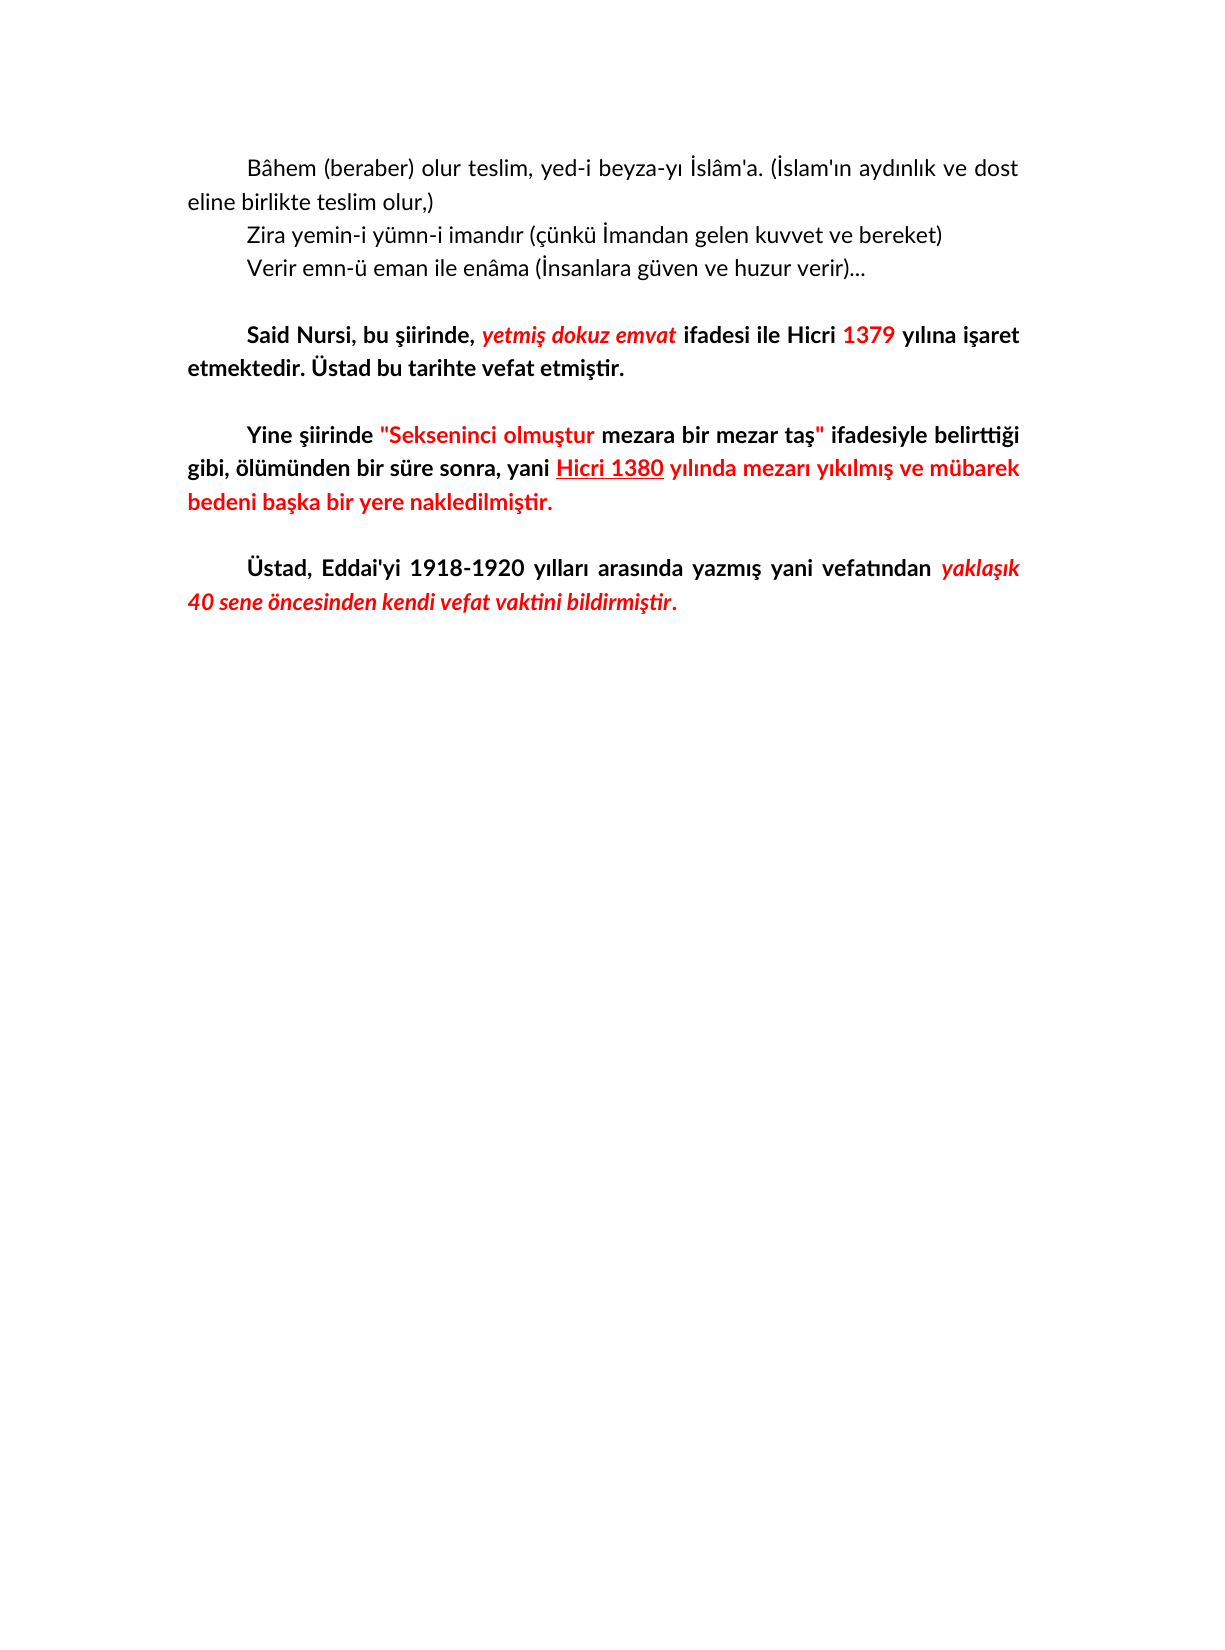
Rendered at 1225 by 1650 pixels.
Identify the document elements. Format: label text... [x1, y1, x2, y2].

text Bâhem (beraber) olur teslim, yed-i beyza-yı İslâm'a. (İslam'ın aydınlık ve dost eline birlikte teslim olur,) [187, 150, 1020, 217]
text Zira yemin-i yümn-i imandır (çünkü İmandan gelen kuvvet ve bereket) [187, 217, 1020, 250]
text Said Nursi, bu şiirinde, yetmiş dokuz emvat ifadesi ile Hicri 1379 yılına işaret etmektedir. Üstad bu tarihte vefat etmiştir. [187, 317, 1020, 383]
text Üstad, Eddai'yi 1918-1920 yılları arasında yazmış yani vefatından yaklaşık 40 sene öncesinden kendi vefat vaktini bildirmiştir. [187, 550, 1020, 617]
text Yine şiirinde "Sekseninci olmuştur mezara bir mezar taş" ifadesiyle belirttiği gibi, ölümünden bir süre sonra, yani Hicri 1380 yılında mezarı yıkılmış ve mübarek bedeni başka bir yere nakledilmiştir. [187, 417, 1020, 517]
text Verir emn-ü eman ile enâma (İnsanlara güven ve huzur verir)... [187, 250, 1020, 283]
